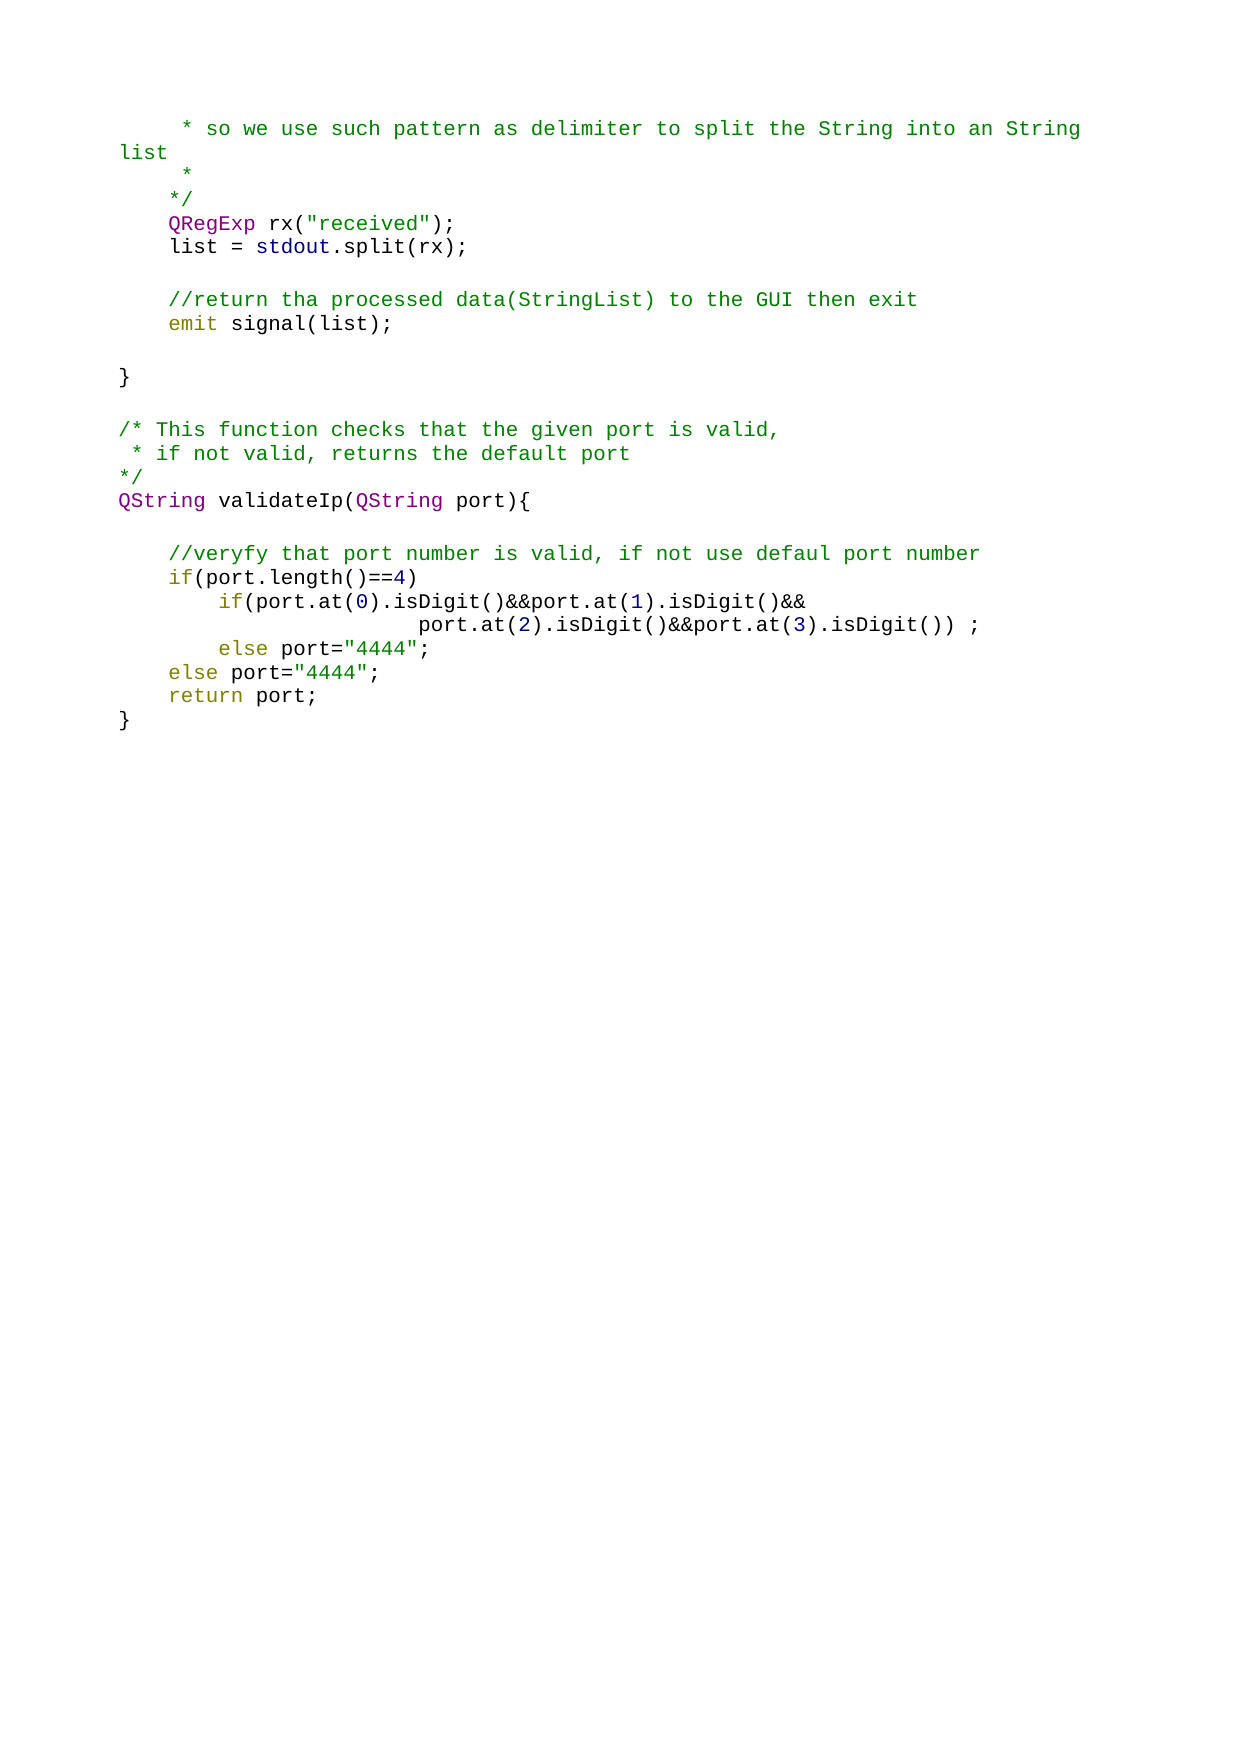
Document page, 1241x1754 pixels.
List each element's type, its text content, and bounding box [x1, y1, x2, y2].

text QString validateIp(QString port){ [118, 490, 1122, 514]
text if(port.at(0).isDigit()&&port.at(1).isDigit()&& port.at(2).isDigit()&&port.at(3).isDigit()) ; [118, 591, 1122, 638]
text //veryfy that port number is valid, if not use defaul port number [118, 543, 1122, 567]
text //return tha processed data(StringList) to the GUI then exit [118, 289, 1122, 313]
text /* This function checks that the given port is valid, [118, 419, 1122, 443]
text else port="4444"; [118, 638, 1122, 662]
text } [118, 366, 1122, 390]
text * so we use such pattern as delimiter to split the String into an String list [118, 118, 1122, 165]
text */ [118, 189, 1122, 213]
text emit signal(list); [118, 313, 1122, 337]
text list = stdout.split(rx); [118, 236, 1122, 260]
text } [118, 709, 1122, 733]
text * [118, 165, 1122, 189]
text return port; [118, 685, 1122, 709]
text else port="4444"; [118, 662, 1122, 685]
text */ [118, 467, 1122, 490]
text if(port.length()==4) [118, 567, 1122, 591]
text * if not valid, returns the default port [118, 443, 1122, 467]
text QRegExp rx("received"); [118, 213, 1122, 236]
